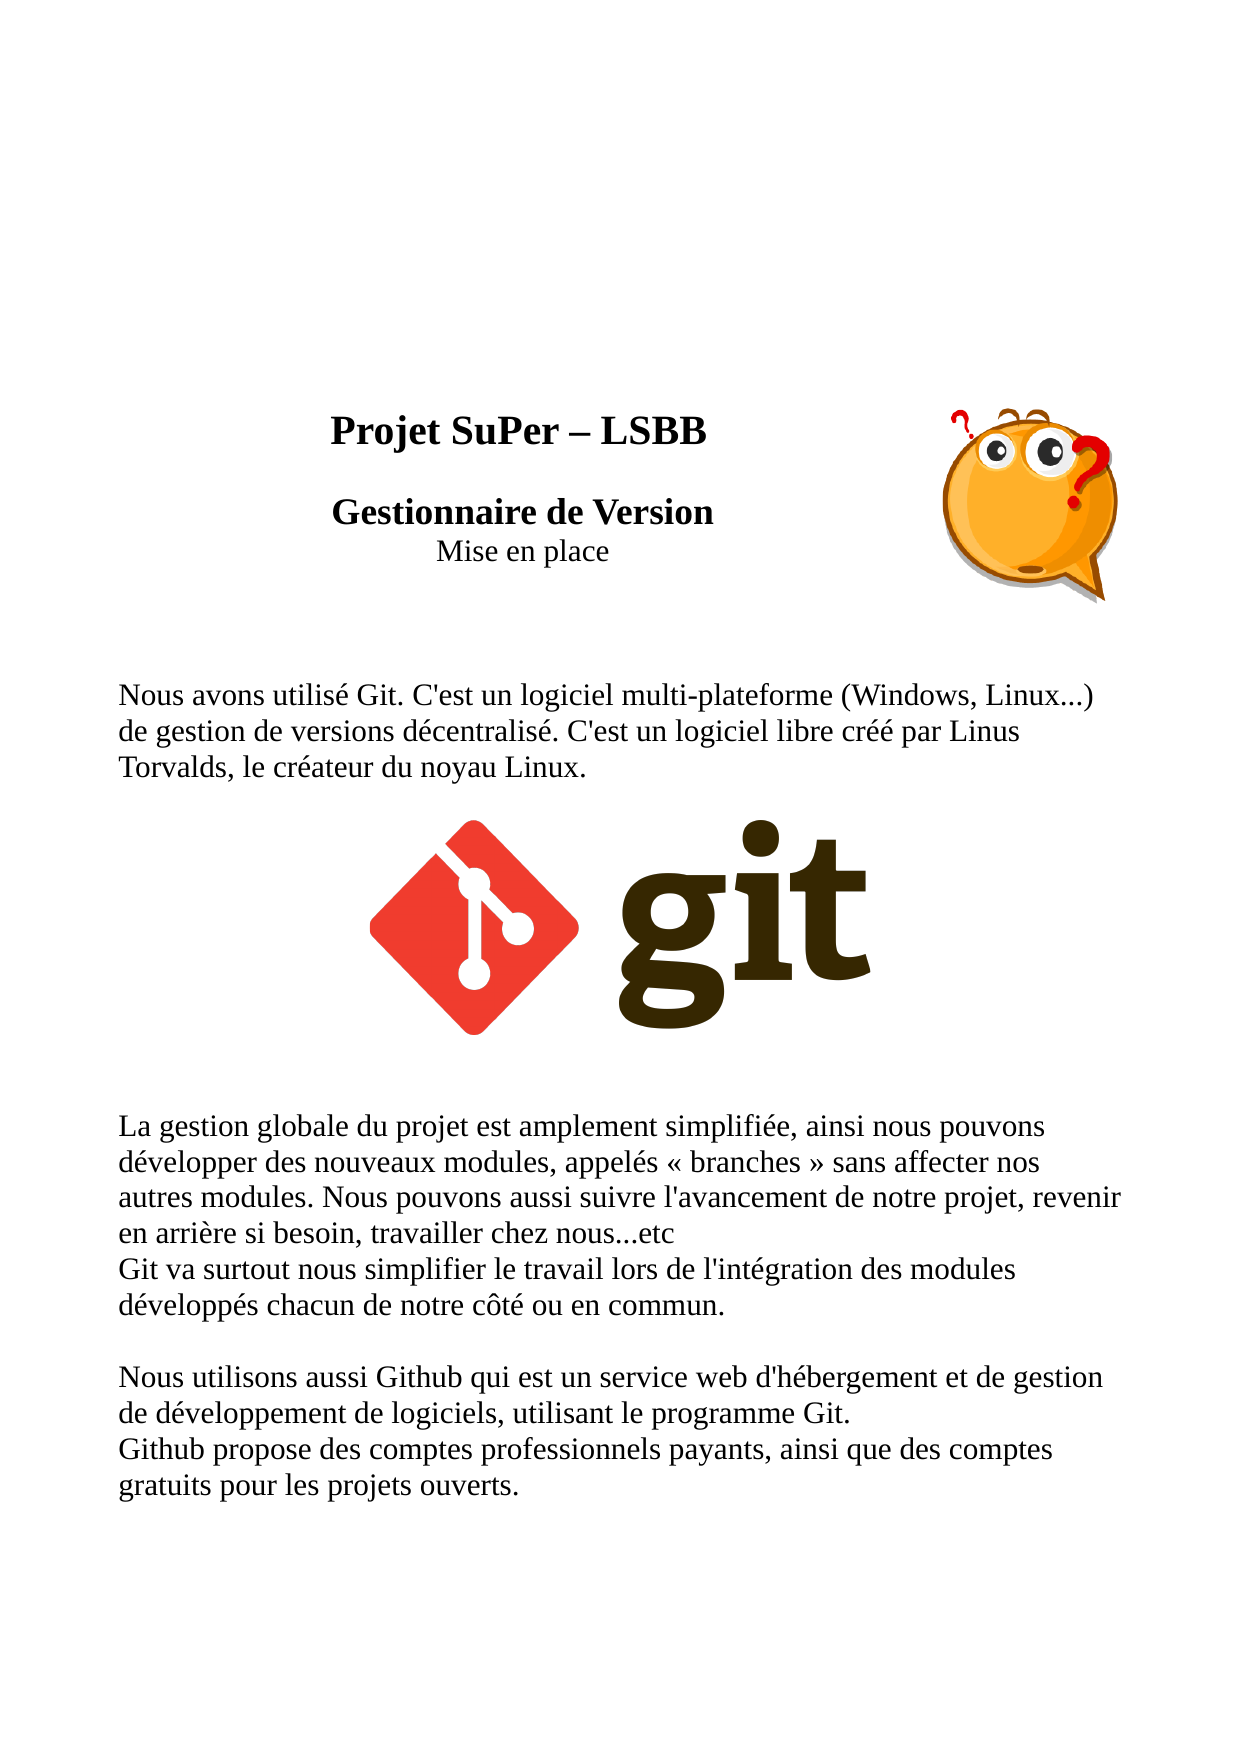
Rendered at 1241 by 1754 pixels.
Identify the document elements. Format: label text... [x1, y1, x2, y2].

text Nous utilisons aussi Github qui est un service web d'hébergement et de gestion de développement de logiciels, utilisant le programme Git. [118, 1358, 1122, 1430]
text Nous avons utilisé Git. C'est un logiciel multi-plateforme (Windows, Linux...) de gestion de versions décentralisé. C'est un logiciel libre créé par Linus Torvalds, le créateur du noyau Linux. [118, 676, 1122, 784]
text La gestion globale du projet est amplement simplifiée, ainsi nous pouvons développer des nouveaux modules, appelés « branches » sans affecter nos autres modules. Nous pouvons aussi suivre l'avancement de notre projet, revenir en arrière si besoin, travailler chez nous...etc [118, 1107, 1122, 1251]
text Projet SuPer – LSBB [118, 406, 927, 453]
text Github propose des comptes professionnels payants, ainsi que des comptes gratuits pour les projets ouverts. [118, 1430, 1122, 1502]
text Git va surtout nous simplifier le travail lors de l'intégration des modules développés chacun de notre côté ou en commun. [118, 1251, 1122, 1322]
text Gestionnaire de Version [118, 489, 927, 533]
picture [927, 406, 1123, 604]
text Mise en place [118, 533, 927, 568]
picture [369, 820, 871, 1035]
